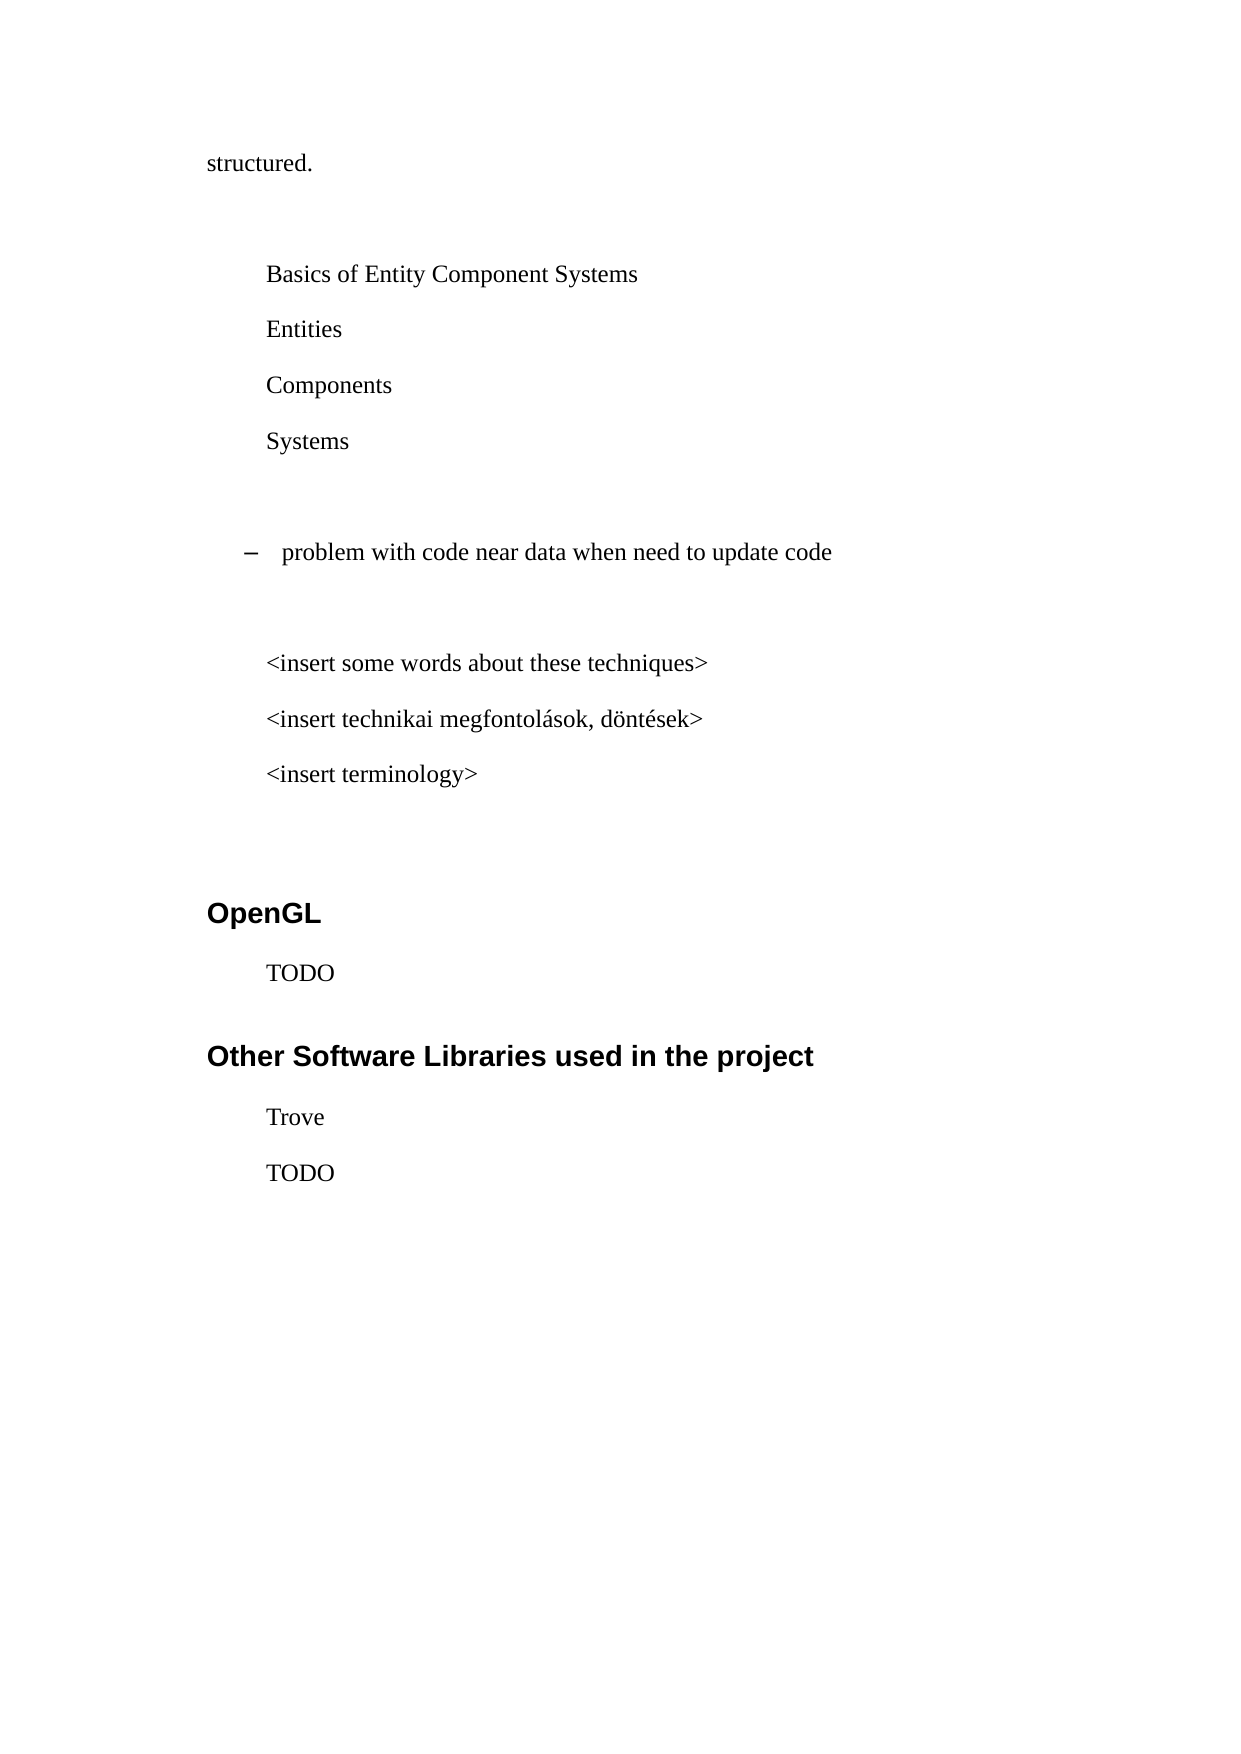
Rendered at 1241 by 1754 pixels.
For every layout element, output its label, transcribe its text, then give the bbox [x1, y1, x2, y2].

subtitle OpenGL [207, 896, 1093, 929]
text TODO [207, 1158, 1093, 1186]
text <insert technikai megfontolások, döntések> [207, 704, 1093, 733]
text structured. [207, 148, 1093, 176]
list problem with code near data when need to update code [244, 537, 1093, 566]
text Systems [207, 426, 1093, 454]
text TODO [207, 958, 1093, 987]
text <insert some words about these techniques> [207, 648, 1093, 677]
text Components [207, 370, 1093, 399]
text Basics of Entity Component Systems [207, 259, 1093, 288]
subtitle Other Software Libraries used in the project [207, 1039, 1093, 1073]
text <insert terminology> [207, 759, 1093, 788]
text Entities [207, 314, 1093, 343]
text Trove [207, 1102, 1093, 1131]
